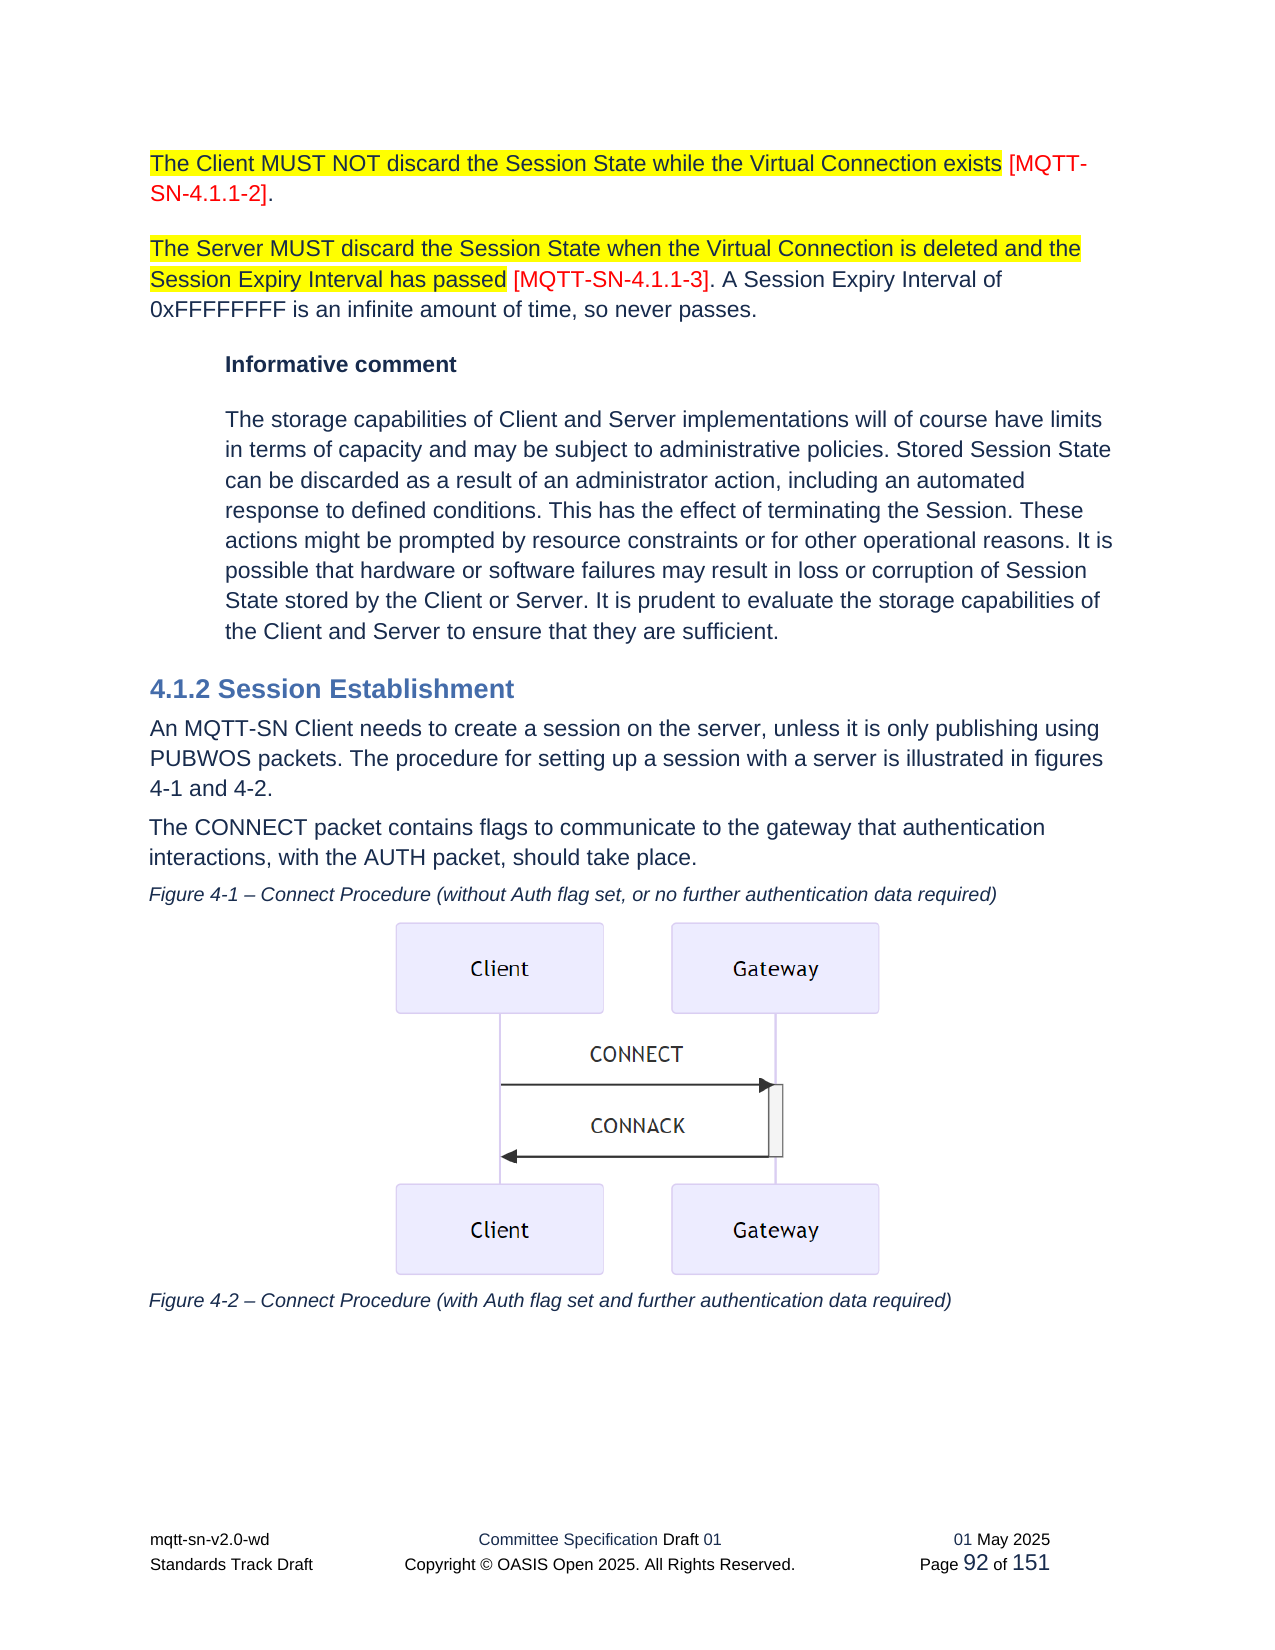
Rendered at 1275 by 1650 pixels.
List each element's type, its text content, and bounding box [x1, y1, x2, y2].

text Figure 4-2 – Connect Procedure (with Auth flag set and further authentication data required) [148, 1288, 1124, 1311]
text The Client MUST NOT discard the Session State while the Virtual Connection exists [MQTT-SN-4.1.1-2]. [150, 150, 1125, 207]
text Informative comment [150, 351, 1125, 377]
text An MQTT-SN Client needs to create a session on the server, unless it is only publishing using PUBWOS packets. The procedure for setting up a session with a server is illustrated in figures 4-1 and 4-2. [149, 715, 1124, 802]
text The Server MUST discard the Session State when the Virtual Connection is deleted and the Session Expiry Interval has passed [MQTT-SN-4.1.1-3]. A Session Expiry Interval of 0xFFFFFFFF is an infinite amount of time, so never passes. [150, 235, 1125, 322]
text Figure 4-1 – Connect Procedure (without Auth flag set, or no further authentication data required) [148, 883, 1124, 905]
subtitle 4.1.2 Session Establishment [150, 673, 1124, 704]
text The CONNECT packet contains flags to communicate to the gateway that authentication interactions, with the AUTH packet, should take place. [148, 814, 1124, 871]
text The storage capabilities of Client and Server implementations will of course have limits in terms of capacity and may be subject to administrative policies. Stored Session State can be discarded as a result of an administrator action, including an automated response to defined conditions. This has the effect of terminating the Session. These actions might be prompted by resource constraints or for other operational reasons. It is possible that hardware or software failures may result in loss or corruption of Session State stored by the Client or Server. It is prudent to evaluate the storage capabilities of the Client and Server to ensure that they are sufficient. [225, 406, 1125, 644]
picture [386, 917, 888, 1280]
